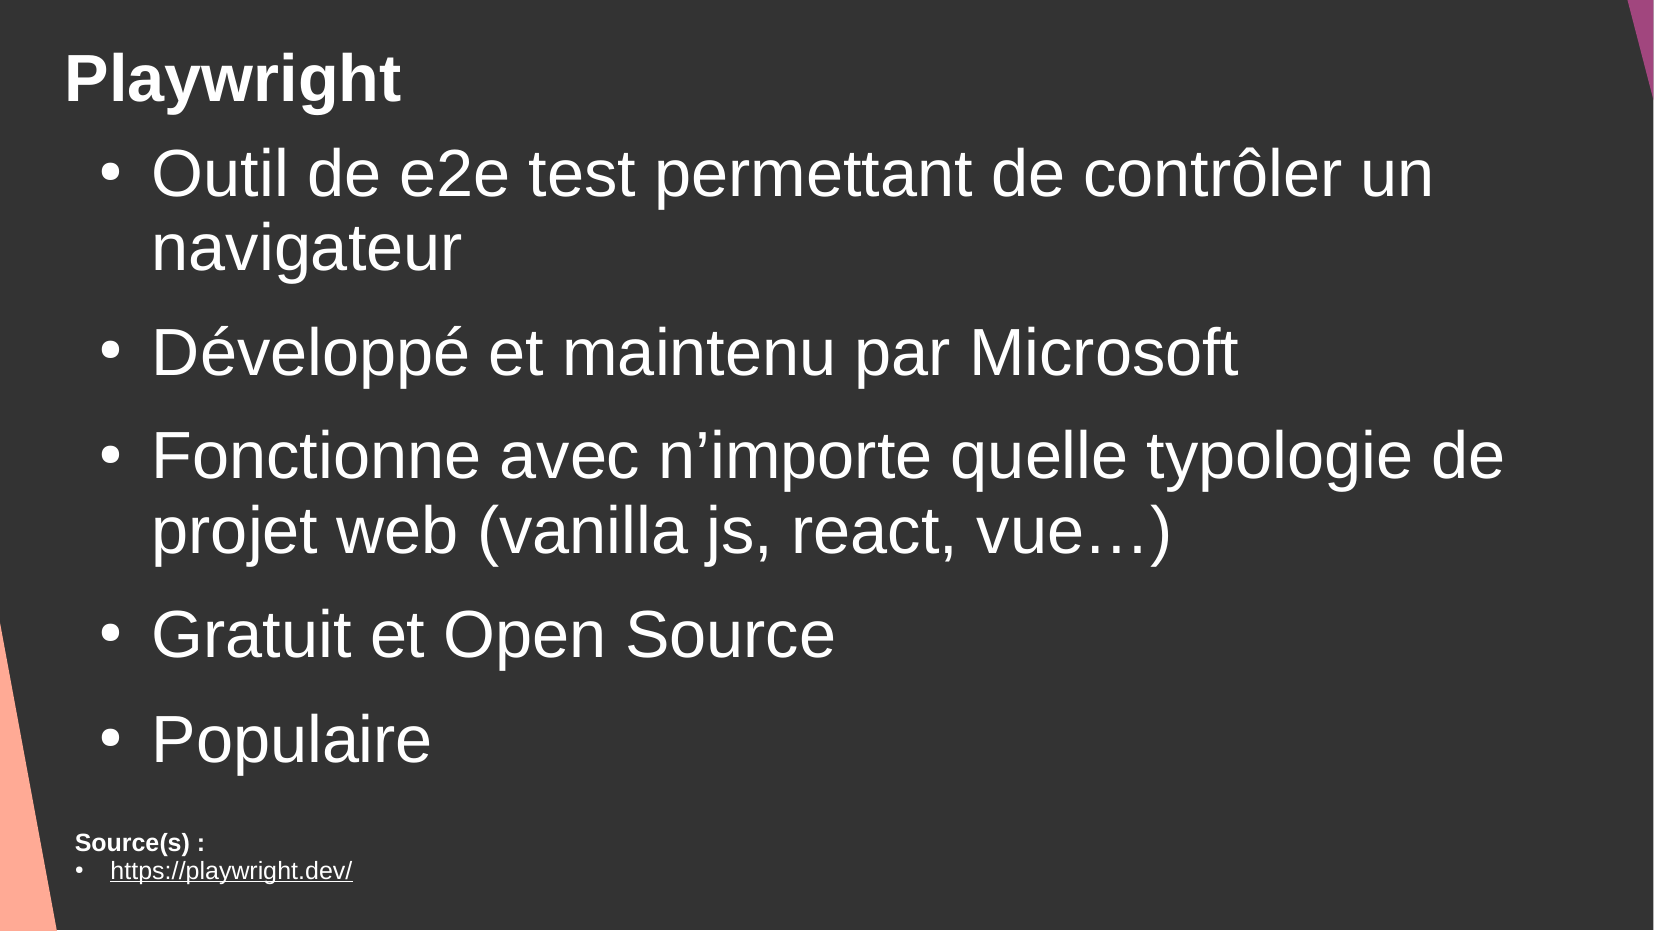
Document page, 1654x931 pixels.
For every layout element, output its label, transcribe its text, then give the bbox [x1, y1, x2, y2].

title Playwright [64, 40, 1635, 116]
text_box [0, 622, 57, 931]
text_box Source(s) : https://playwright.dev/ [60, 821, 1546, 906]
list Outil de e2e test permettant de contrôler un navigateur Développé et maintenu par Microsoft Fonctionne avec n’importe quelle typologie de projet web (vanilla js, react, vue…) Gratuit et Open Source Populaire [80, 135, 1620, 804]
text_box [1627, 0, 1654, 103]
